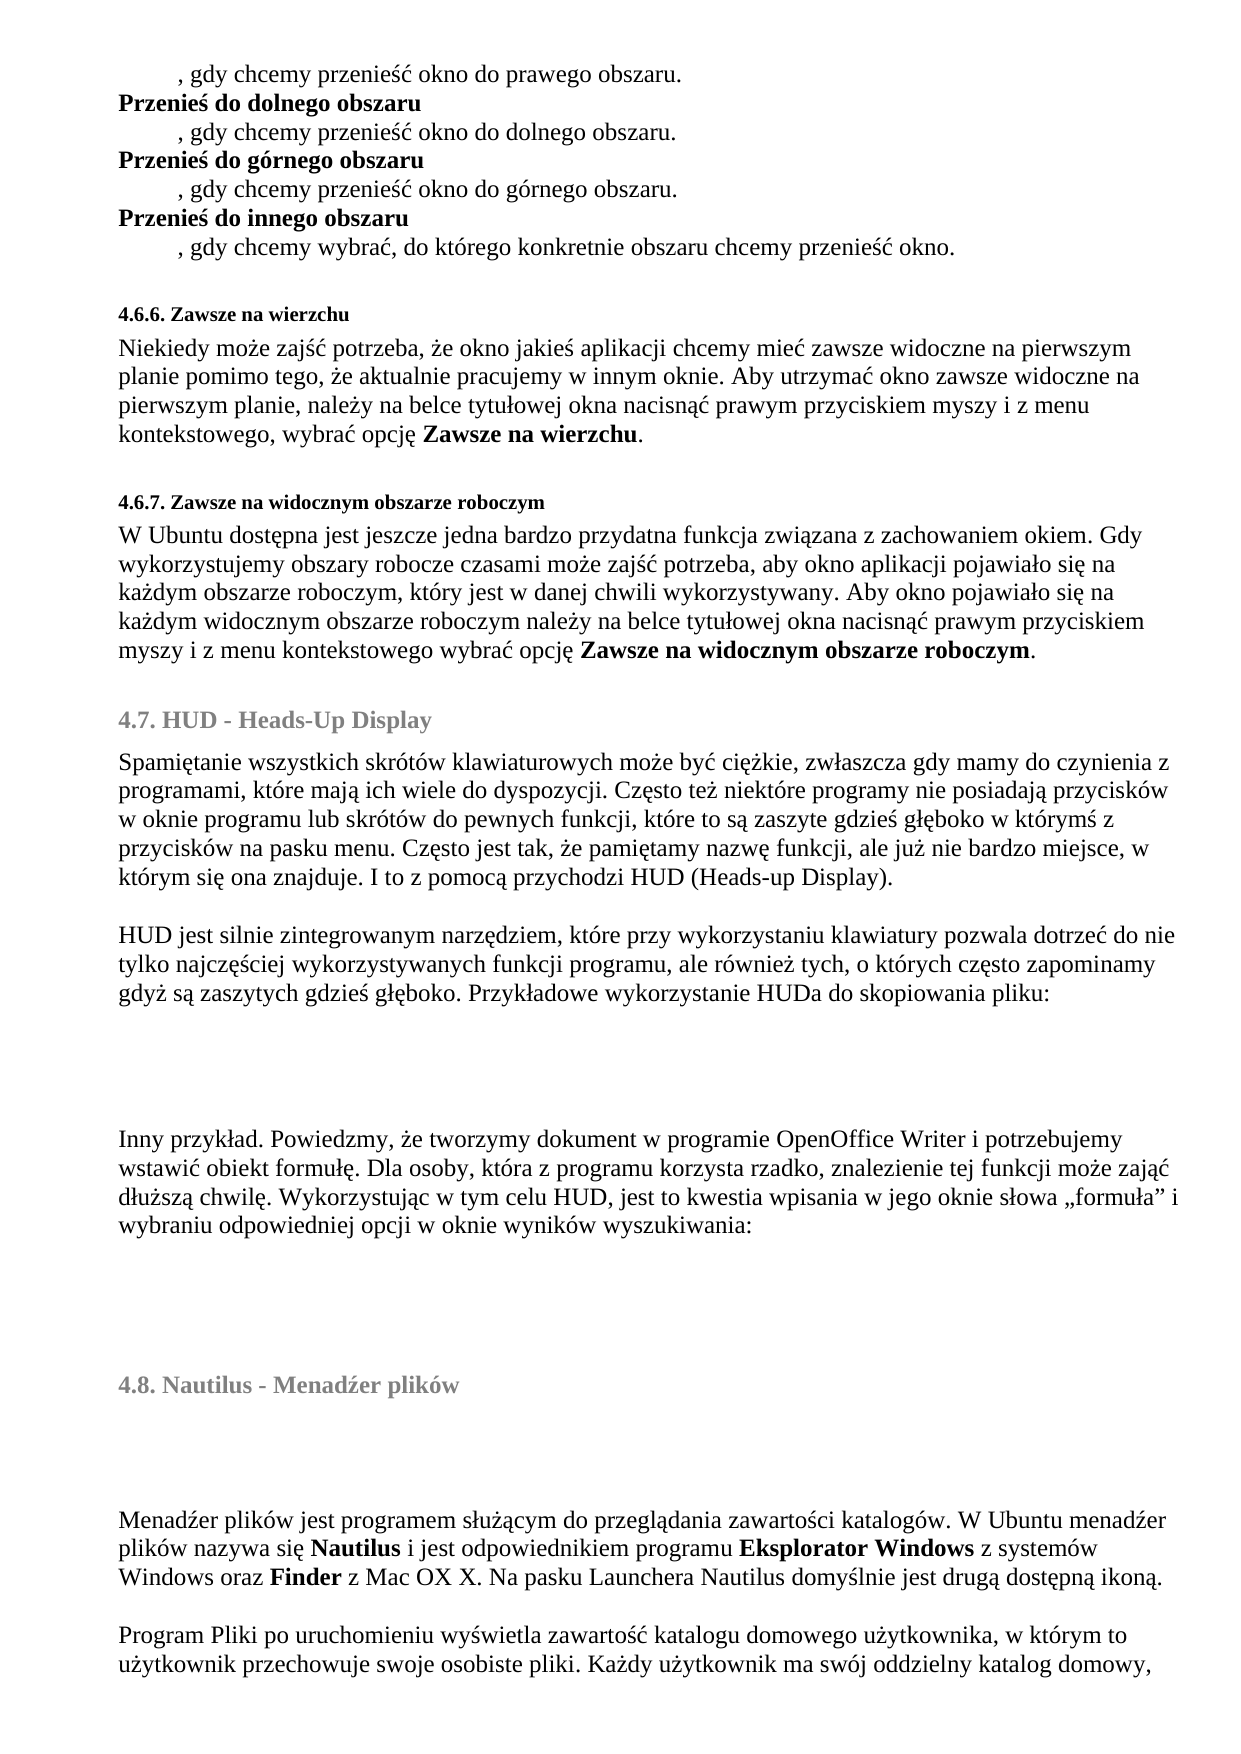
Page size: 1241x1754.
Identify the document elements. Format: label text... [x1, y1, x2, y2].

subtitle 4.6.7. Zawsze na widocznym obszarze roboczym [118, 489, 1181, 514]
text Inny przykład. Powiedzmy, że tworzymy dokument w programie OpenOffice Writer i potrzebujemy wstawić obiekt formułę. Dla osoby, która z programu korzysta rzadko, znalezienie tej funkcji może zająć dłuższą chwilę. Wykorzystując w tym celu HUD, jest to kwestia wpisania w jego oknie słowa „formuła” i wybraniu odpowiedniej opcji w oknie wyników wyszukiwania: [118, 1124, 1181, 1239]
list , gdy chcemy przenieść okno do prawego obszaru. [177, 59, 1181, 88]
subtitle 4.7. HUD - Heads-Up Display [118, 706, 1181, 734]
text HUD jest silnie zintegrowanym narzędziem, które przy wykorzystaniu klawiatury pozwala dotrzeć do nie tylko najczęściej wykorzystywanych funkcji programu, ale również tych, o których często zapominamy gdyż są zaszytych gdzieś głęboko. Przykładowe wykorzystanie HUDa do skopiowania pliku: [118, 920, 1181, 1006]
subtitle Przenieś do dolnego obszaru [118, 88, 1181, 117]
subtitle Przenieś do innego obszaru [118, 203, 1181, 232]
text Program Pliki po uruchomieniu wyświetla zawartość katalogu domowego użytkownika, w którym to użytkownik przechowuje swoje osobiste pliki. Każdy użytkownik ma swój oddzielny katalog domowy, [118, 1621, 1181, 1678]
text W Ubuntu dostępna jest jeszcze jedna bardzo przydatna funkcja związana z zachowaniem okiem. Gdy wykorzystujemy obszary robocze czasami może zajść potrzeba, aby okno aplikacji pojawiało się na każdym obszarze roboczym, który jest w danej chwili wykorzystywany. Aby okno pojawiało się na każdym widocznym obszarze roboczym należy na belce tytułowej okna nacisnąć prawym przyciskiem myszy i z menu kontekstowego wybrać opcję Zawsze na widocznym obszarze roboczym. [118, 520, 1181, 664]
text Niekiedy może zajść potrzeba, że okno jakieś aplikacji chcemy mieć zawsze widoczne na pierwszym planie pomimo tego, że aktualnie pracujemy w innym oknie. Aby utrzymać okno zawsze widoczne na pierwszym planie, należy na belce tytułowej okna nacisnąć prawym przyciskiem myszy i z menu kontekstowego, wybrać opcję Zawsze na wierzchu. [118, 333, 1181, 448]
subtitle Przenieś do górnego obszaru [118, 145, 1181, 174]
list , gdy chcemy przenieść okno do dolnego obszaru. [177, 117, 1181, 145]
subtitle 4.6.6. Zawsze na wierzchu [118, 302, 1181, 326]
list , gdy chcemy wybrać, do którego konkretnie obszaru chcemy przenieść okno. [177, 232, 1181, 260]
text Menadźer plików jest programem służącym do przeglądania zawartości katalogów. W Ubuntu menadźer plików nazywa się Nautilus i jest odpowiednikiem programu Eksplorator Windows z systemów Windows oraz Finder z Mac OX X. Na pasku Launchera Nautilus domyślnie jest drugą dostępną ikoną. [118, 1505, 1181, 1591]
list , gdy chcemy przenieść okno do górnego obszaru. [177, 174, 1181, 203]
text Spamiętanie wszystkich skrótów klawiaturowych może być ciężkie, zwłaszcza gdy mamy do czynienia z programami, które mają ich wiele do dyspozycji. Często też niektóre programy nie posiadają przycisków w oknie programu lub skrótów do pewnych funkcji, które to są zaszyte gdzieś głęboko w którymś z przycisków na pasku menu. Często jest tak, że pamiętamy nazwę funkcji, ale już nie bardzo miejsce, w którym się ona znajduje. I to z pomocą przychodzi HUD (Heads-up Display). [118, 747, 1181, 891]
subtitle 4.8. Nautilus - Menadźer plików [118, 1370, 1181, 1398]
